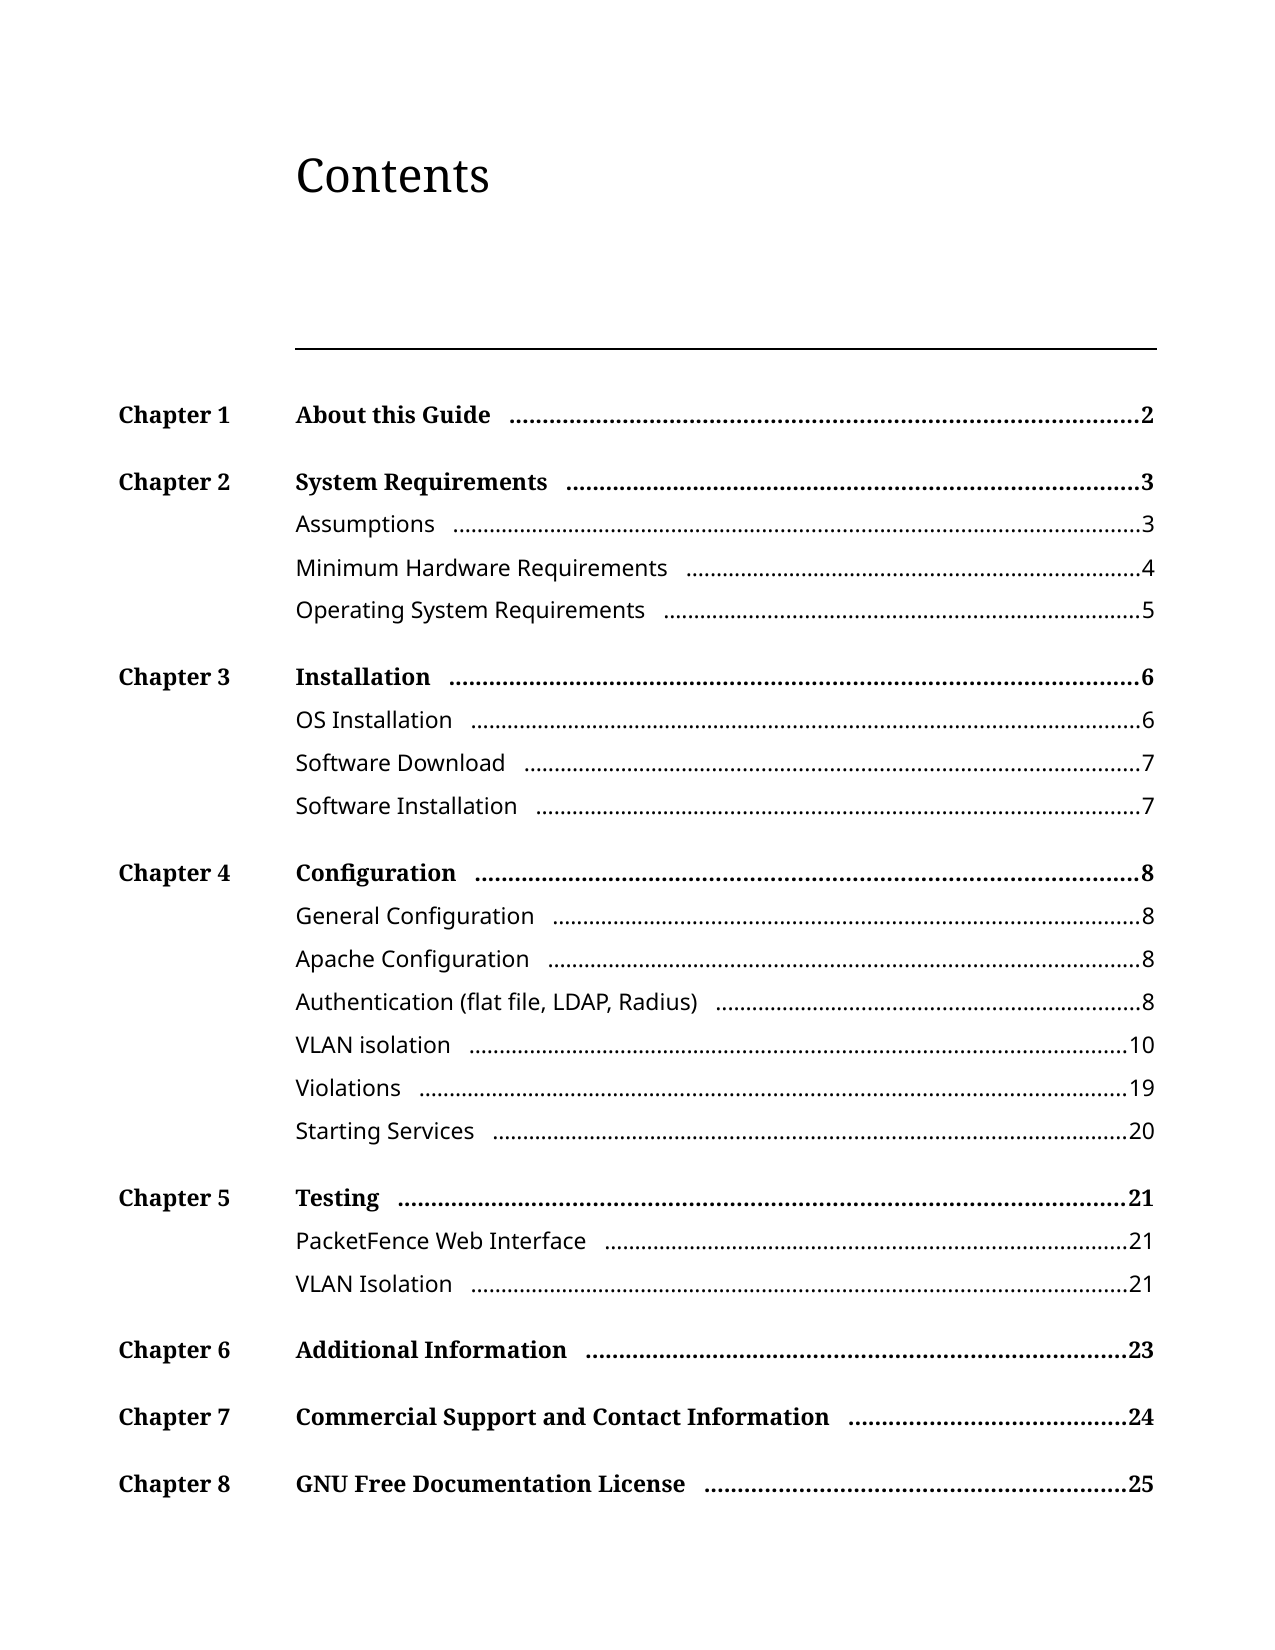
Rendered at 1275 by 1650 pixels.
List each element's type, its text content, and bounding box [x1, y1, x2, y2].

text Chapter 3 Installation 6 [118, 661, 1157, 692]
text PacketFence Web Interface 21 [295, 1225, 1157, 1256]
text VLAN isolation 10 [295, 1029, 1157, 1060]
text Chapter 8 GNU Free Documentation License 25 [118, 1468, 1157, 1499]
text Chapter 6 Additional Information 23 [118, 1334, 1157, 1366]
text Authentication (flat file, LDAP, Radius) 8 [295, 986, 1157, 1017]
text Starting Services 20 [295, 1115, 1157, 1146]
text Chapter 1 About this Guide 2 [118, 399, 1157, 430]
text Chapter 5 Testing 21 [118, 1182, 1157, 1213]
text VLAN Isolation 21 [295, 1268, 1157, 1299]
text Chapter 7 Commercial Support and Contact Information 24 [118, 1401, 1157, 1432]
text Operating System Requirements 5 [295, 594, 1157, 626]
text Violations 19 [295, 1072, 1157, 1103]
text Minimum Hardware Requirements 4 [295, 551, 1157, 583]
text Chapter 2 System Requirements 3 [118, 465, 1157, 497]
subtitle Contents [295, 143, 1157, 348]
text OS Installation 6 [295, 704, 1157, 735]
text Assumptions 3 [295, 508, 1157, 540]
text Software Installation 7 [295, 790, 1157, 821]
text General Configuration 8 [295, 900, 1157, 931]
text Apache Configuration 8 [295, 943, 1157, 974]
text Chapter 4 Configuration 8 [118, 857, 1157, 888]
text Software Download 7 [295, 747, 1157, 778]
